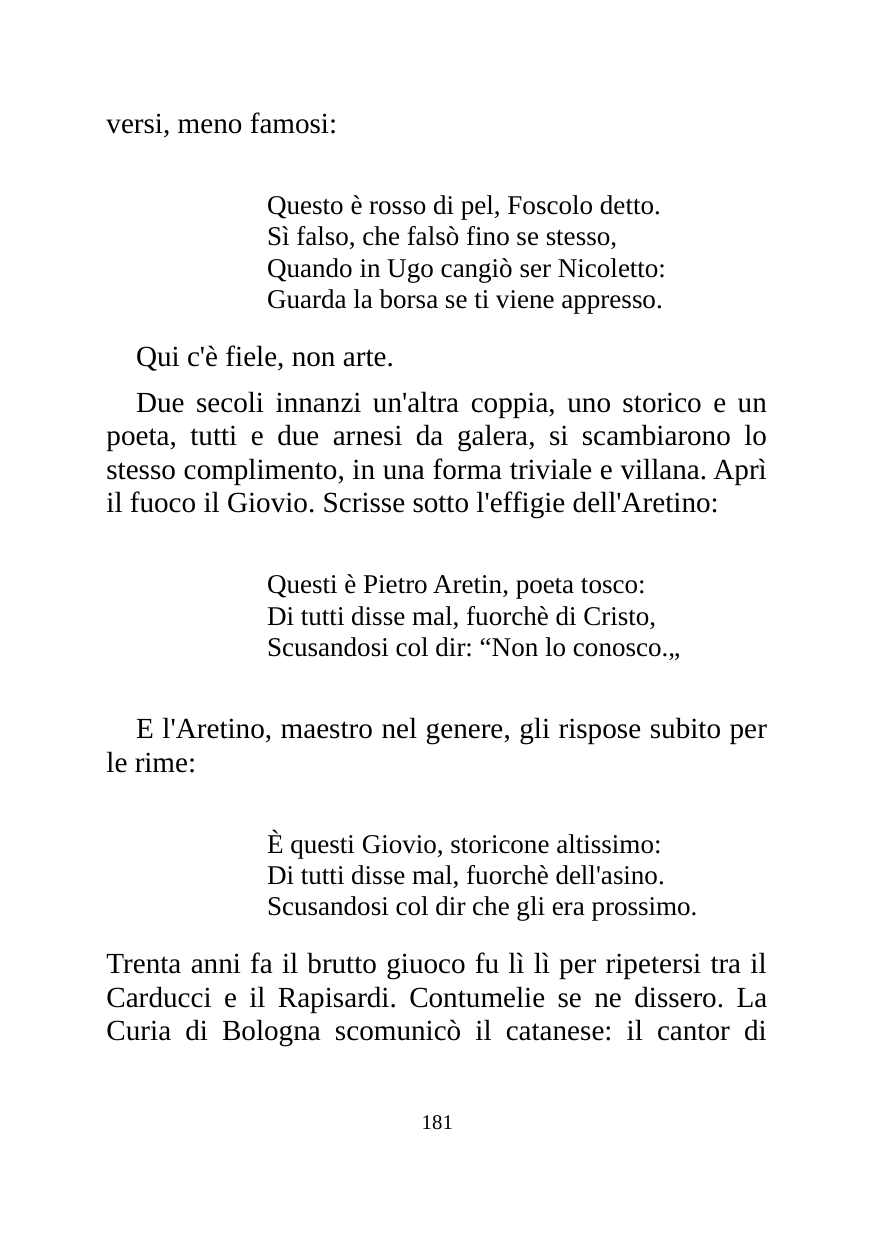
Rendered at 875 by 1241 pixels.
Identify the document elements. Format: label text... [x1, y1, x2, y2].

text versi, meno famosi: [106, 106, 768, 140]
text Sì falso, che falsò fino se stesso, [237, 221, 768, 252]
text Di tutti disse mal, fuorchè di Cristo, [237, 600, 768, 631]
text E l'Aretino, maestro nel genere, gli rispose subito per le rime: [106, 712, 768, 779]
text Questi è Pietro Aretin, poeta tosco: [237, 568, 768, 600]
text Scusandosi col dir: “Non lo conosco.„ [237, 631, 768, 662]
text Scusandosi col dir che gli era prossimo. [237, 891, 768, 922]
text Di tutti disse mal, fuorchè dell'asino. [237, 859, 768, 891]
text Trenta anni fa il brutto giuoco fu lì lì per ripetersi tra il Carducci e il Rapisardi. Contumelie se ne dissero. La Curia di Bologna scomunicò il catanese: il cantor di [106, 946, 768, 1047]
text Due secoli innanzi un'altra coppia, uno storico e un poeta, tutti e due arnesi da galera, si scambiarono lo stesso complimento, in una forma triviale e villana. Aprì il fuoco il Giovio. Scrisse sotto l'effigie dell'Aretino: [106, 385, 768, 519]
text Qui c'è fiele, non arte. [106, 339, 768, 372]
text Guarda la borsa se ti viene appresso. [237, 283, 768, 314]
text Quando in Ugo cangiò ser Nicoletto: [237, 252, 768, 283]
text Questo è rosso di pel, Foscolo detto. [237, 189, 768, 221]
text È questi Giovio, storicone altissimo: [237, 828, 768, 859]
